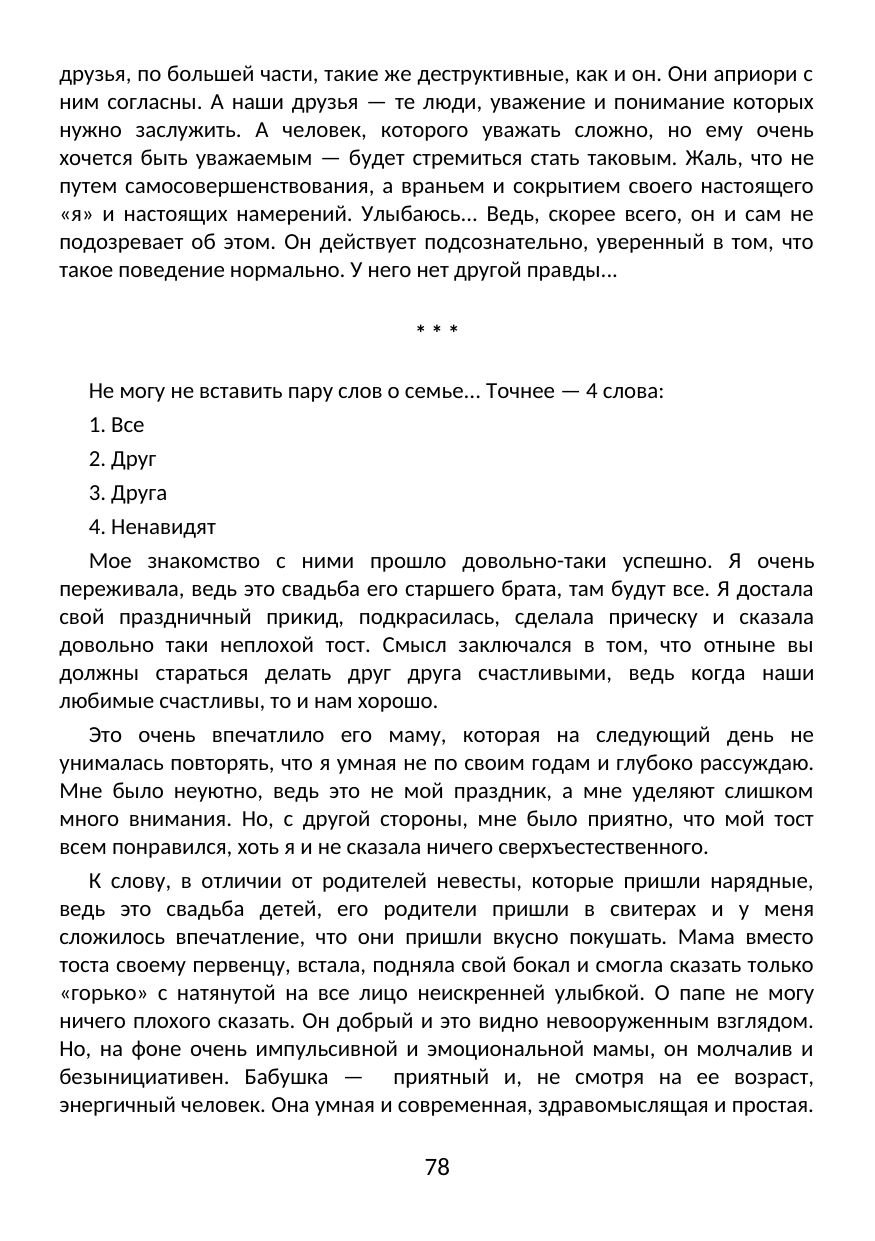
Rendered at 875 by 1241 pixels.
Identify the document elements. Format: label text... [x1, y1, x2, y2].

text Не могу не вставить пару слов о семье... Точнее — 4 слова: [59, 376, 815, 404]
text Это очень впечатлило его маму, которая на следующий день не унималась повторять, что я умная не по своим годам и глубоко рассуждаю. Мне было неуютно, ведь это не мой праздник, а мне уделяют слишком много внимания. Но, с другой стороны, мне было приятно, что мой тост всем понравился, хоть я и не сказала ничего сверхъестественного. [59, 720, 815, 860]
text Мое знакомство с ними прошло довольно-таки успешно. Я очень переживала, ведь это свадьба его старшего брата, там будут все. Я достала свой праздничный прикид, подкрасилась, сделала прическу и сказала довольно таки неплохой тост. Смысл заключался в том, что отныне вы должны стараться делать друг друга счастливыми, ведь когда наши любимые счастливы, то и нам хорошо. [59, 546, 815, 714]
text 3. Друга [59, 478, 815, 506]
text 4. Ненавидят [59, 512, 815, 540]
text 1. Все [59, 410, 815, 438]
text друзья, по большей части, такие же деструктивные, как и он. Они априори с ним согласны. А наши друзья — те люди, уважение и понимание которых нужно заслужить. А человек, которого уважать сложно, но ему очень хочется быть уважаемым — будет стремиться стать таковым. Жаль, что не путем самосовершенствования, а враньем и сокрытием своего настоящего «я» и настоящих намерений. Улыбаюсь... Ведь, скорее всего, он и сам не подозревает об этом. Он действует подсознательно, уверенный в том, что такое поведение нормально. У него нет другой правды... [59, 59, 815, 283]
text 2. Друг [59, 444, 815, 472]
subtitle * * * [59, 319, 815, 347]
text К слову, в отличии от родителей невесты, которые пришли нарядные, ведь это свадьба детей, его родители пришли в свитерах и у меня сложилось впечатление, что они пришли вкусно покушать. Мама вместо тоста своему первенцу, встала, подняла свой бокал и смогла сказать только «горько» с натянутой на все лицо неискренней улыбкой. О папе не могу ничего плохого сказать. Он добрый и это видно невооруженным взглядом. Но, на фоне очень импульсивной и эмоциональной мамы, он молчалив и безынициативен. Бабушка — приятный и, не смотря на ее возраст, энергичный человек. Она умная и современная, здравомыслящая и простая. [59, 866, 815, 1118]
